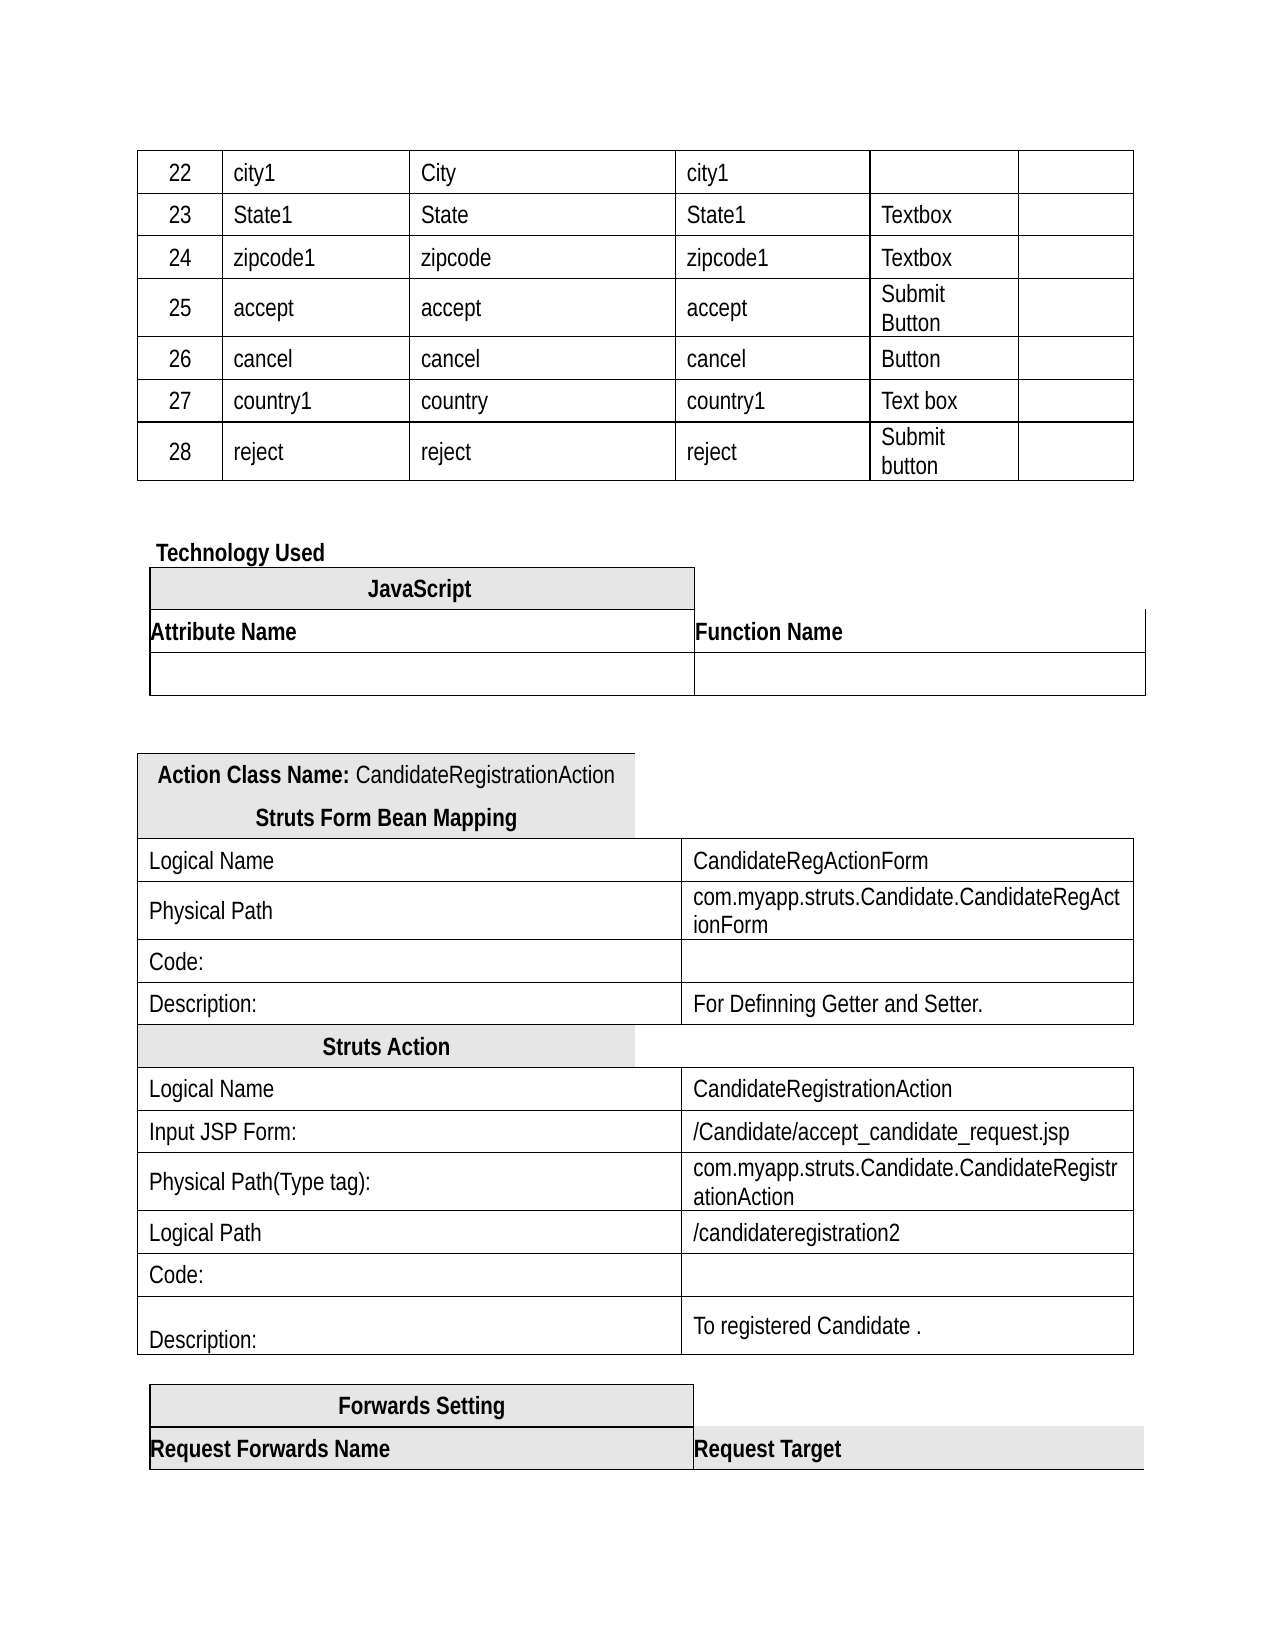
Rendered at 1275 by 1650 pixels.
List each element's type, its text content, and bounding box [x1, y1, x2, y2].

table_cell /candidateregistration2 [682, 1211, 1133, 1253]
table_cell Submit Button [871, 279, 1018, 336]
table_cell Logical Path [138, 1211, 681, 1253]
table_cell cancel [223, 337, 409, 379]
table_cell Logical Name [138, 839, 681, 881]
table_cell [151, 653, 694, 694]
table_cell country1 [223, 380, 409, 421]
table_cell city1 [676, 151, 869, 193]
table_cell Submit button [871, 423, 1018, 480]
table_cell For Definning Getter and Setter. [682, 983, 1133, 1024]
table_header Forwards Setting [151, 1385, 693, 1426]
table_cell [1019, 423, 1133, 480]
table_cell 24 [138, 236, 222, 278]
table_cell Function Name [695, 609, 1145, 652]
table_cell cancel [676, 337, 869, 379]
table_cell Textbox [871, 194, 1018, 235]
table_cell State [410, 194, 675, 235]
table_header [694, 1384, 1144, 1426]
table_cell [635, 1025, 1133, 1067]
table_cell 26 [138, 337, 222, 379]
table_cell State1 [223, 194, 409, 235]
table_cell [682, 940, 1133, 982]
table_cell 27 [138, 380, 222, 421]
table_cell reject [676, 423, 869, 480]
table_cell CandidateRegistrationAction [682, 1068, 1133, 1109]
table_header [635, 753, 1133, 796]
table_cell 28 [138, 423, 222, 480]
table_cell reject [410, 423, 675, 480]
table_cell 22 [138, 151, 222, 193]
table_cell [635, 796, 1133, 838]
table_header Action Class Name: CandidateRegistrationAction [138, 754, 635, 796]
table_cell Description: [138, 983, 681, 1024]
table_cell Logical Name [138, 1068, 681, 1109]
table_cell Physical Path(Type tag): [138, 1153, 681, 1210]
table_cell country [410, 380, 675, 421]
table_cell accept [676, 279, 869, 336]
table_cell city1 [223, 151, 409, 193]
table_cell zipcode1 [223, 236, 409, 278]
table_cell Code: [138, 940, 681, 982]
table_cell Struts Action [138, 1025, 635, 1067]
table_cell Request Forwards Name [151, 1428, 693, 1469]
table_cell country1 [676, 380, 869, 421]
table_cell [1019, 279, 1133, 336]
table_header JavaScript [151, 568, 694, 609]
table_cell CandidateRegActionForm [682, 839, 1133, 881]
table_cell reject [223, 423, 409, 480]
table_cell 25 [138, 279, 222, 336]
table_cell Physical Path [138, 882, 681, 939]
table_cell zipcode [410, 236, 675, 278]
table_cell [1019, 151, 1133, 193]
table_cell accept [410, 279, 675, 336]
table_cell City [410, 151, 675, 193]
table_cell Description: [138, 1297, 681, 1354]
text Technology Used [150, 538, 1125, 567]
table_cell [1019, 337, 1133, 379]
table_cell 23 [138, 194, 222, 235]
table_cell cancel [410, 337, 675, 379]
table_cell Code: [138, 1254, 681, 1296]
table_cell State1 [676, 194, 869, 235]
table_cell /Candidate/accept_candidate_request.jsp [682, 1111, 1133, 1152]
table_cell com.myapp.struts.Candidate.CandidateRegistrationAction [682, 1153, 1133, 1210]
table_cell [1019, 236, 1133, 278]
table_cell [1019, 380, 1133, 421]
table_cell [695, 653, 1145, 694]
table_cell Text box [871, 380, 1018, 421]
table_cell To registered Candidate . [682, 1297, 1133, 1354]
table_cell [871, 151, 1018, 193]
table_cell Attribute Name [151, 610, 694, 652]
table_cell zipcode1 [676, 236, 869, 278]
table_cell com.myapp.struts.Candidate.CandidateRegActionForm [682, 882, 1133, 939]
table_header [695, 567, 1146, 609]
table_cell Button [871, 337, 1018, 379]
table_cell Request Target [694, 1426, 1144, 1469]
table_cell accept [223, 279, 409, 336]
table_cell Textbox [871, 236, 1018, 278]
table_cell [682, 1254, 1133, 1296]
table_cell Struts Form Bean Mapping [138, 796, 635, 838]
table_cell [1019, 194, 1133, 235]
table_cell Input JSP Form: [138, 1111, 681, 1152]
